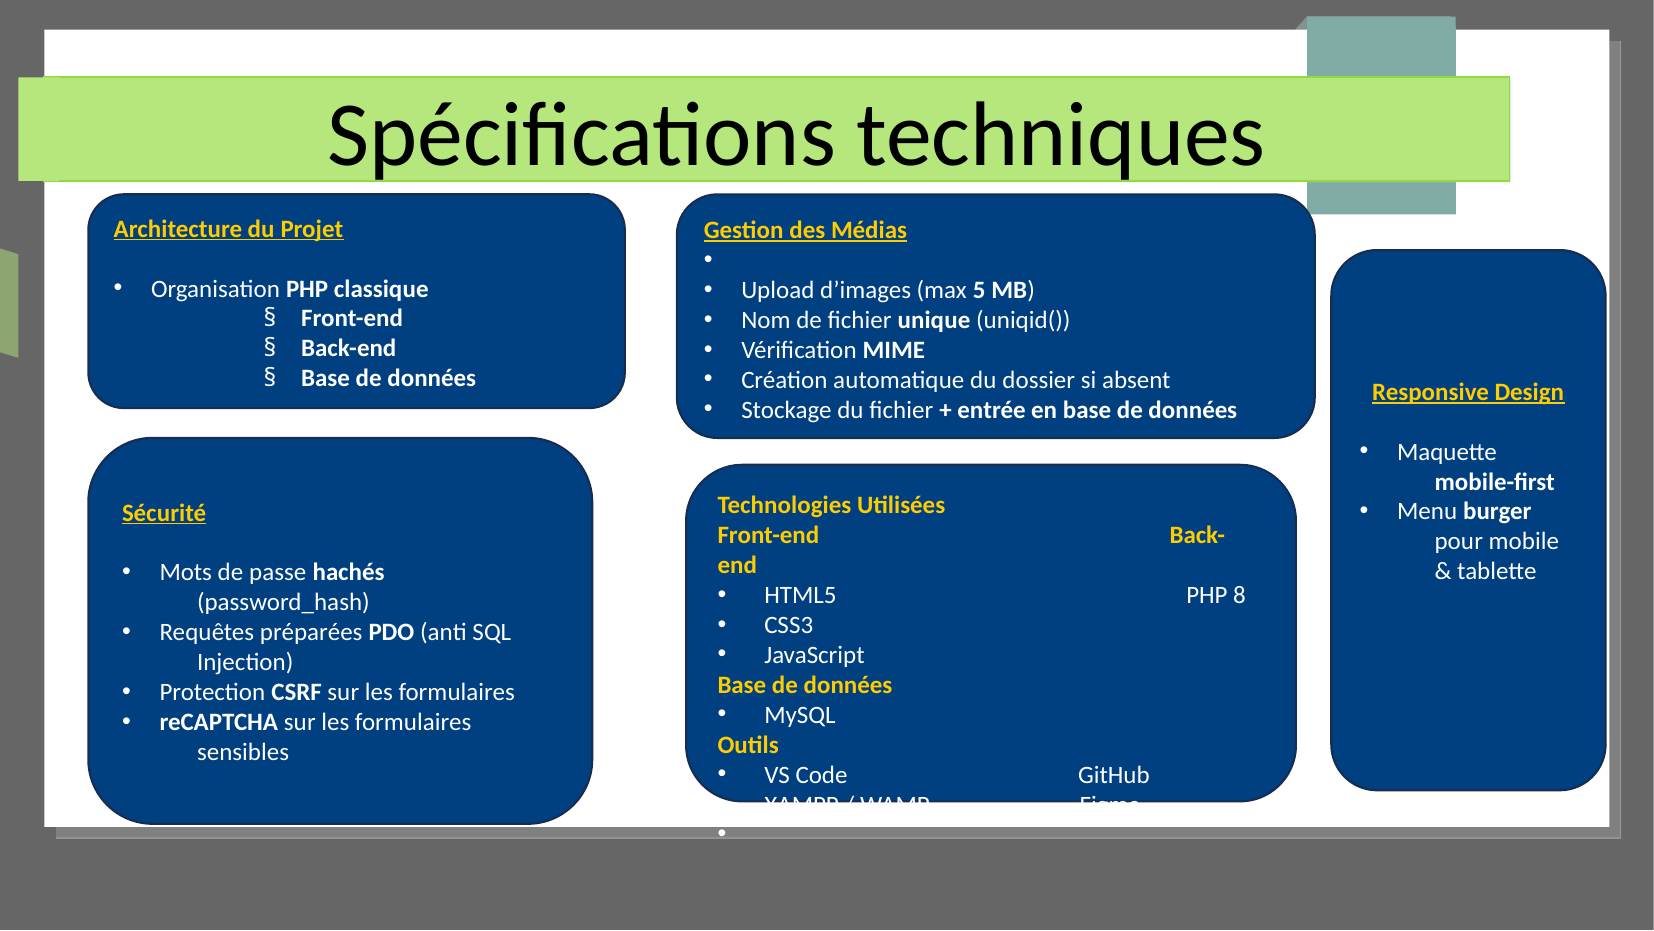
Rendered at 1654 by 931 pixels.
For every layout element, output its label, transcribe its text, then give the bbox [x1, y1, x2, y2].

text_box Gestion des Médias Upload d’images (max 5 MB) Nom de fichier unique (uniqid()) Vérification MIME Création automatique du dossier si absent Stockage du fichier + entrée en base de données [676, 194, 1315, 439]
text_box Responsive Design Maquette mobile-first Menu burger pour mobile & tablette [1331, 250, 1606, 791]
text_box Architecture du Projet Organisation PHP classique Front-end Back-end Base de données [88, 194, 625, 409]
title Spécifications techniques [88, 73, 1506, 178]
text_box Technologies Utilisées Front-end Back-end HTML5 PHP 8 CSS3 JavaScript Base de données MySQL Outils VS Code GitHub XAMPP / WAMP Figma [686, 464, 1296, 802]
text_box Sécurité Mots de passe hachés (password_hash) Requêtes préparées PDO (anti SQL Injection) Protection CSRF sur les formulaires reCAPTCHA sur les formulaires sensibles [88, 437, 593, 824]
